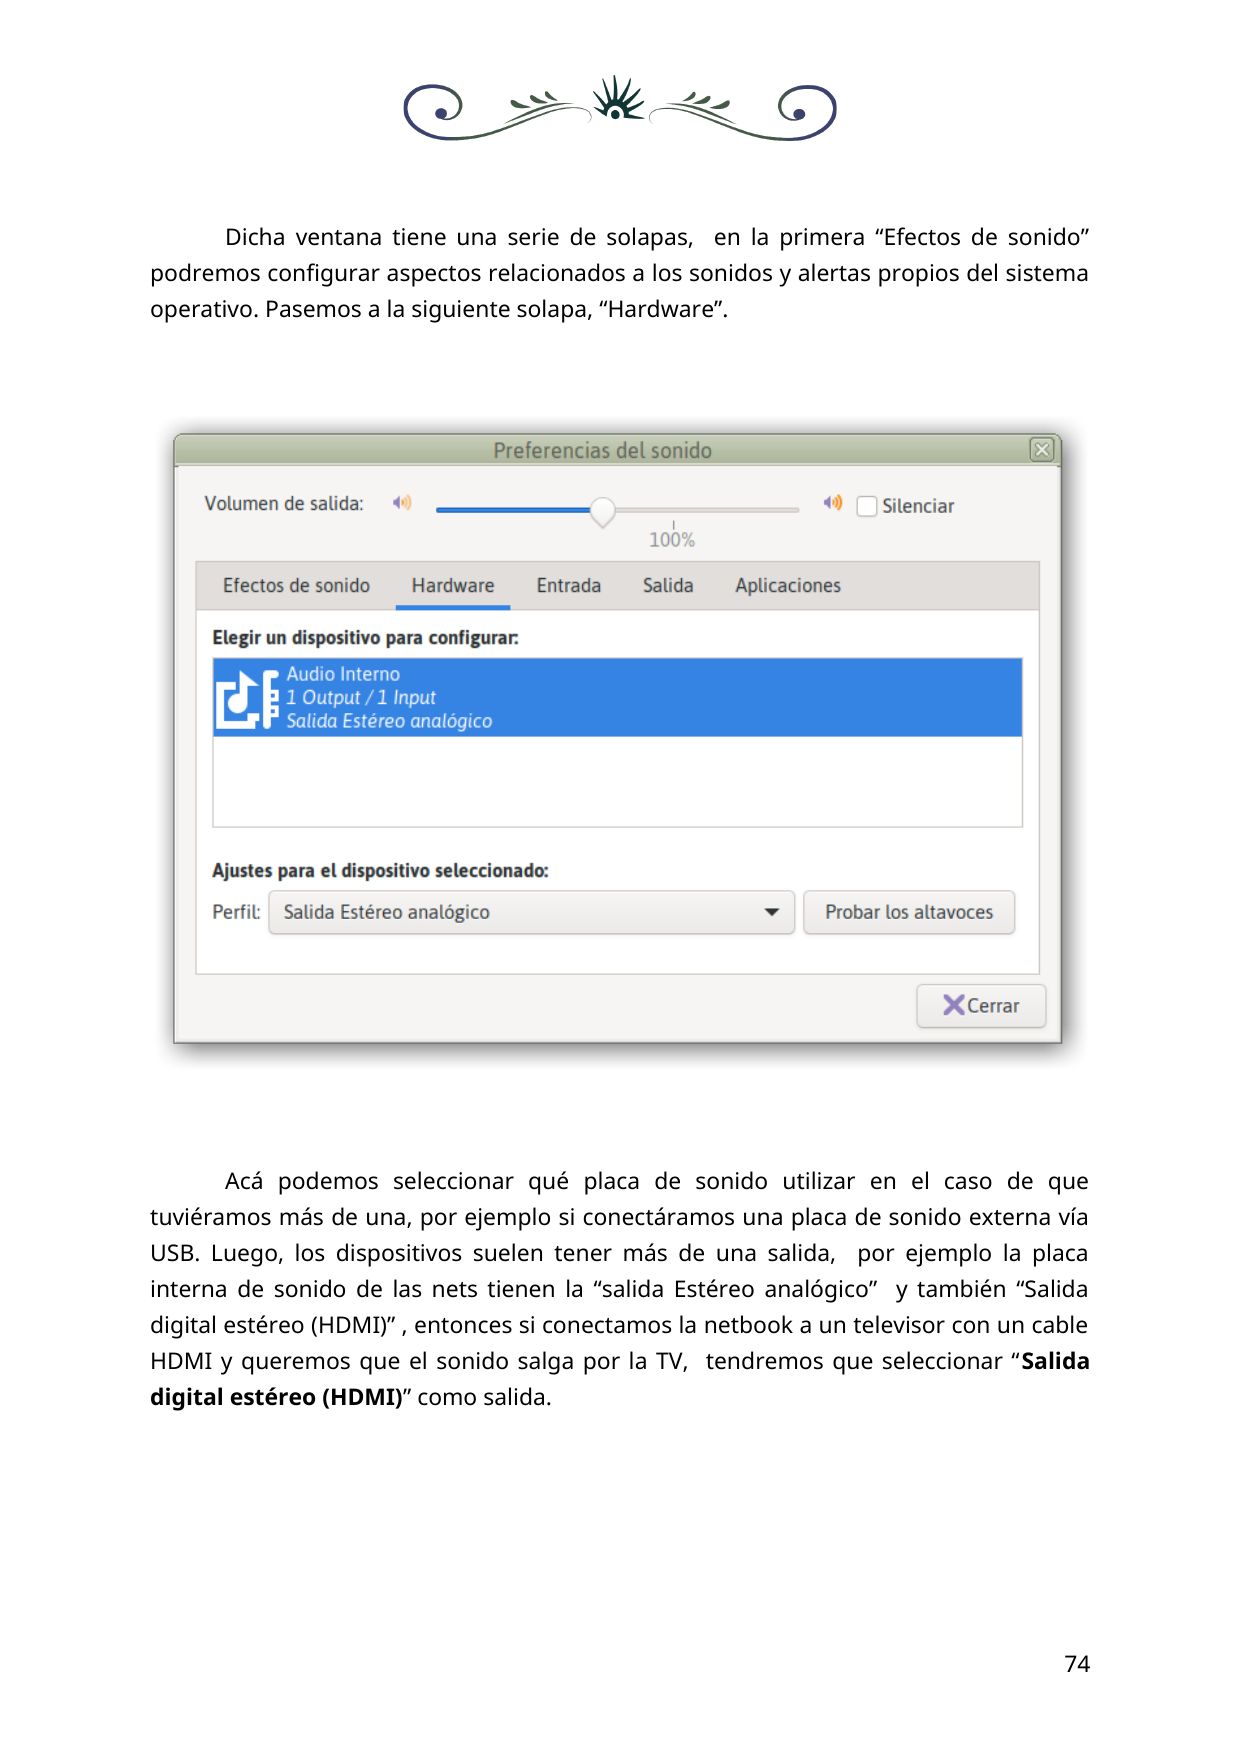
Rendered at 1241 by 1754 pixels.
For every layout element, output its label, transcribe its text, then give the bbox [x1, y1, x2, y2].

text Acá podemos seleccionar qué placa de sonido utilizar en el caso de que tuviéramos más de una, por ejemplo si conectáramos una placa de sonido externa vía USB. Luego, los dispositivos suelen tener más de una salida, por ejemplo la placa interna de sonido de las nets tienen la “salida Estéreo analógico” y también “Salida digital estéreo (HDMI)” , entonces si conectamos la netbook a un televisor con un cable HDMI y queremos que el sonido salga por la TV, tendremos que seleccionar “Salida digital estéreo (HDMI)” como salida. [150, 1165, 1090, 1412]
text Dicha ventana tiene una serie de solapas, en la primera “Efectos de sonido” podremos configurar aspectos relacionados a los sonidos y alertas propios del sistema operativo. Pasemos a la siguiente solapa, “Hardware”. [150, 221, 1090, 324]
picture [403, 75, 837, 141]
picture [150, 414, 1091, 1070]
